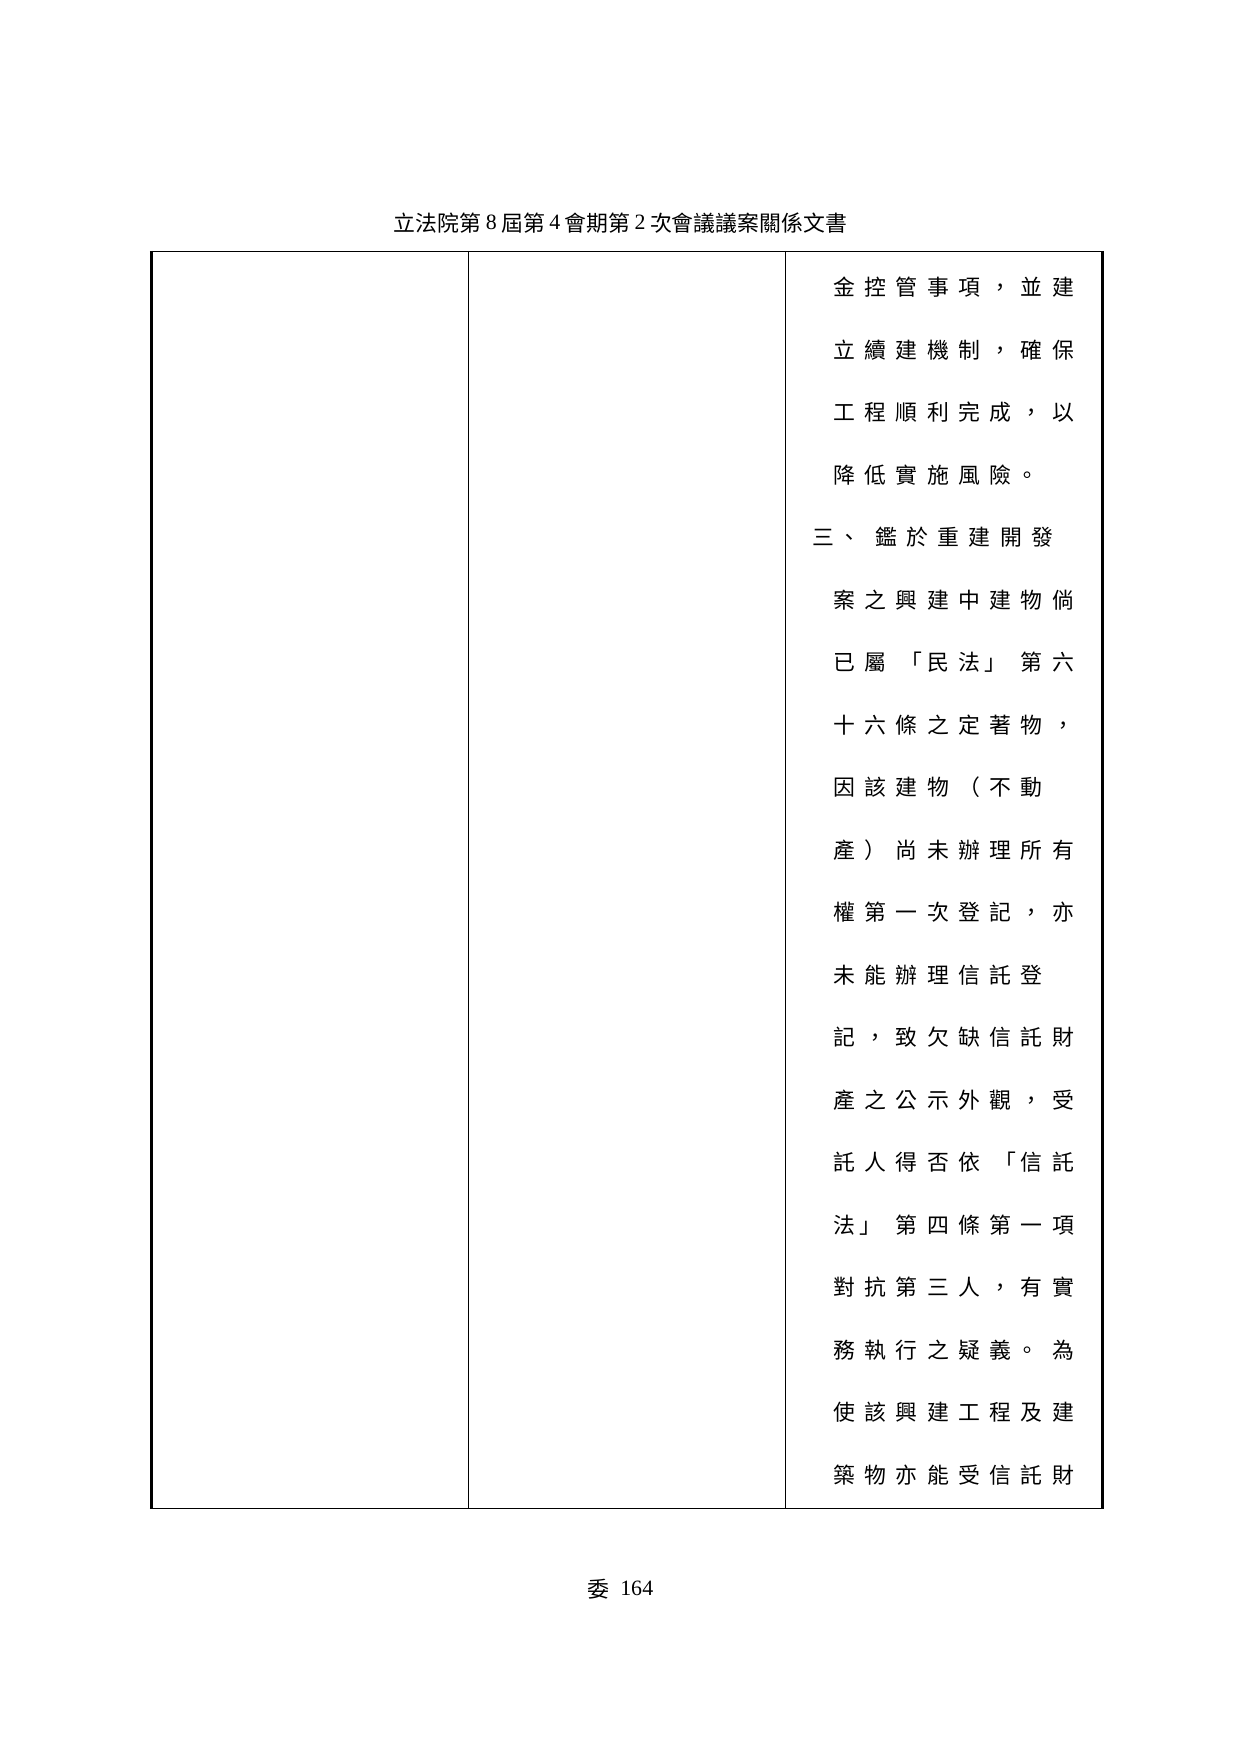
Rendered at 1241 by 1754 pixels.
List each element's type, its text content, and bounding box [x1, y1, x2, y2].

table_cell [153, 252, 468, 1508]
table_cell [469, 252, 785, 1508]
table_cell 金控管事項，並建立續建機制，確保工程順利完成，以降低實施風險。 三、鑑於重建開發案之興建中建物倘已屬「民法」第六十六條之定著物，因該建物（不動產）尚未辦理所有權第一次登記，亦未能辦理信託登記，致欠缺信託財產之公示外觀，受託人得否依「信託法」第四條第一項對抗第三人，有實務執行之疑義。為使該興建工程及建築物亦能受信託財 [786, 252, 1101, 1508]
